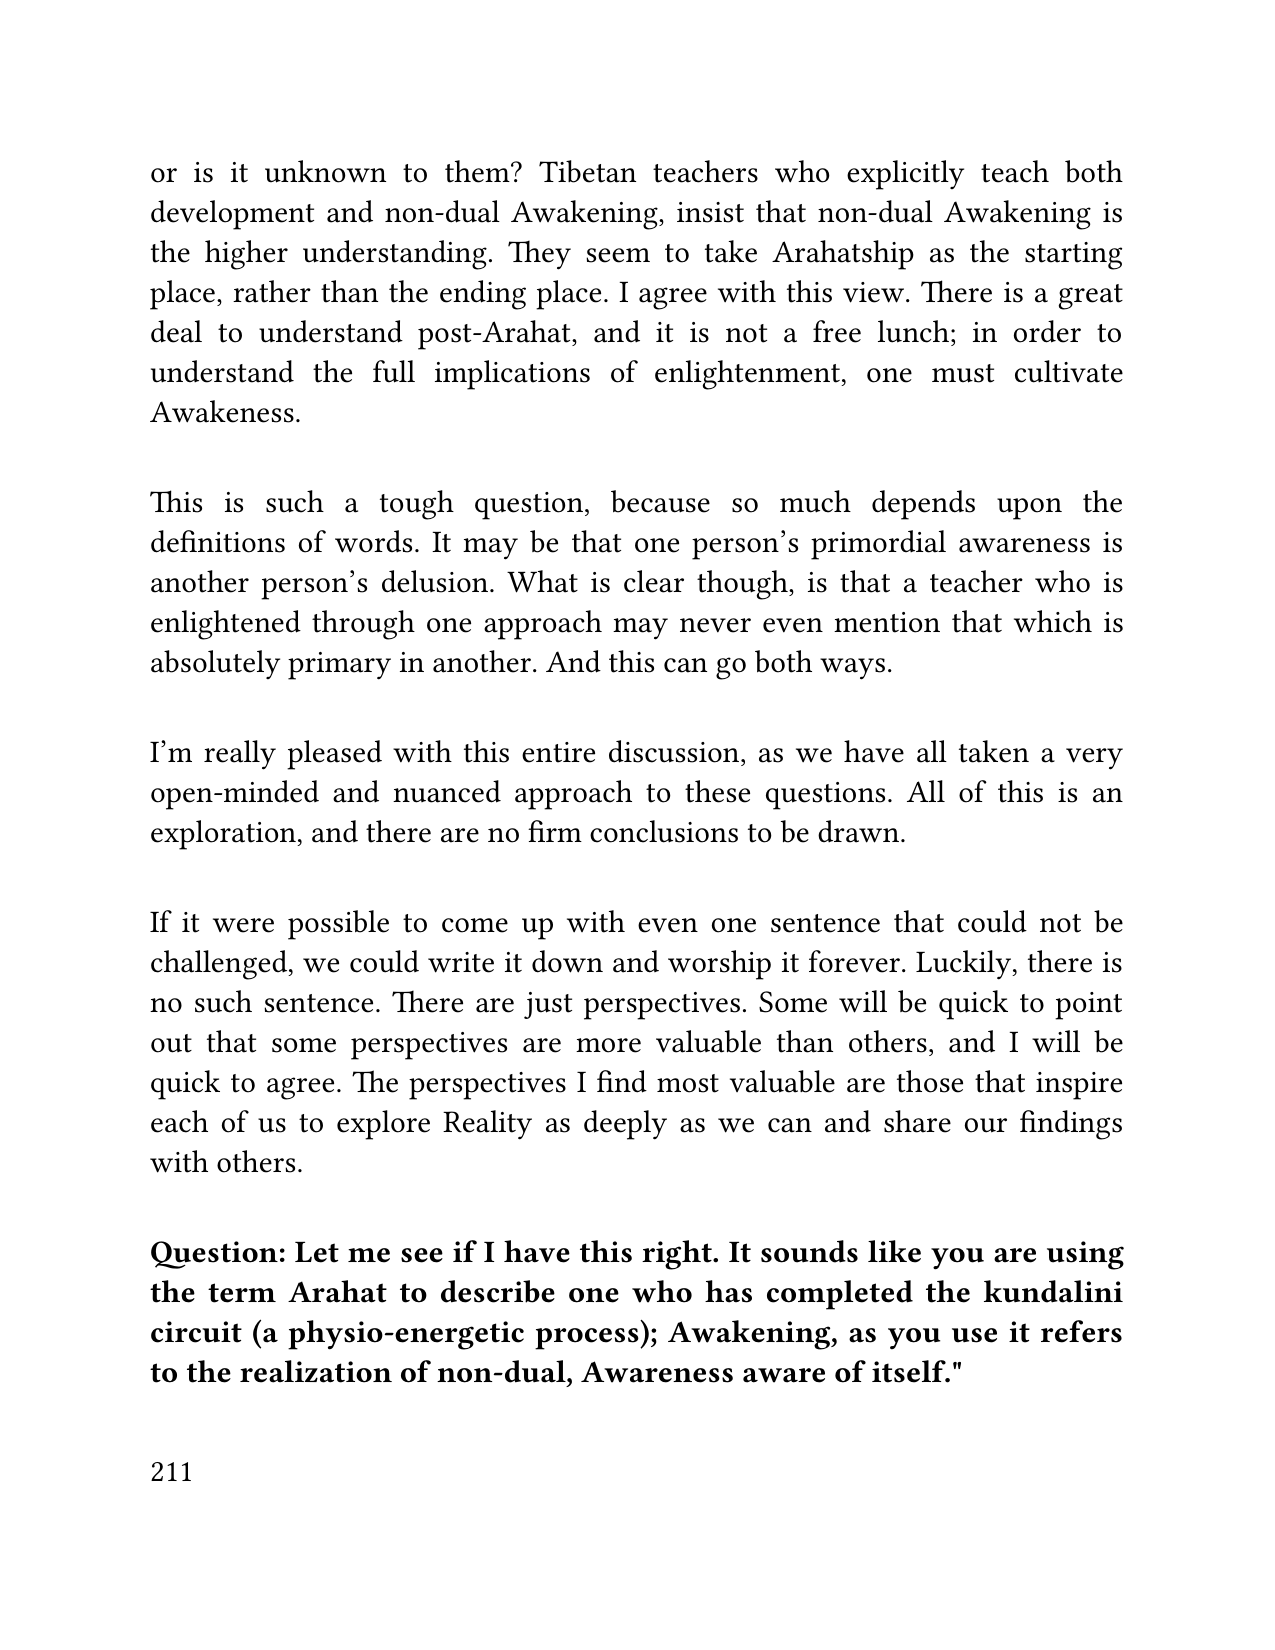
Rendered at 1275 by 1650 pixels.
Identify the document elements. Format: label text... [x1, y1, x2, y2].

text Question: Let me see if I have this right. It sounds like you are using the term Arahat to describe one who has completed the kundalini circuit (a physio-energetic process); Awakening, as you use it refers to the realization of non-dual, Awareness aware of itself." [150, 1230, 1125, 1390]
text I’m really pleased with this entire discussion, as we have all taken a very open-minded and nuanced approach to these questions. All of this is an exploration, and there are no firm conclusions to be drawn. [150, 730, 1125, 850]
text If it were possible to come up with even one sentence that could not be challenged, we could write it down and worship it forever. Luckily, there is no such sentence. There are just perspectives. Some will be quick to point out that some perspectives are more valuable than others, and I will be quick to agree. The perspectives I find most valuable are those that inspire each of us to explore Reality as deeply as we can and share our findings with others. [150, 900, 1125, 1180]
text This is such a tough question, because so much depends upon the definitions of words. It may be that one person’s primordial awareness is another person’s delusion. What is clear though, is that a teacher who is enlightened through one approach may never even mention that which is absolutely primary in another. And this can go both ways. [150, 480, 1125, 680]
text or is it unknown to them? Tibetan teachers who explicitly teach both development and non-dual Awakening, insist that non-dual Awakening is the higher understanding. They seem to take Arahatship as the starting place, rather than the ending place. I agree with this view. There is a great deal to understand post-Arahat, and it is not a free lunch; in order to understand the full implications of enlightenment, one must cultivate Awakeness. [150, 150, 1125, 430]
